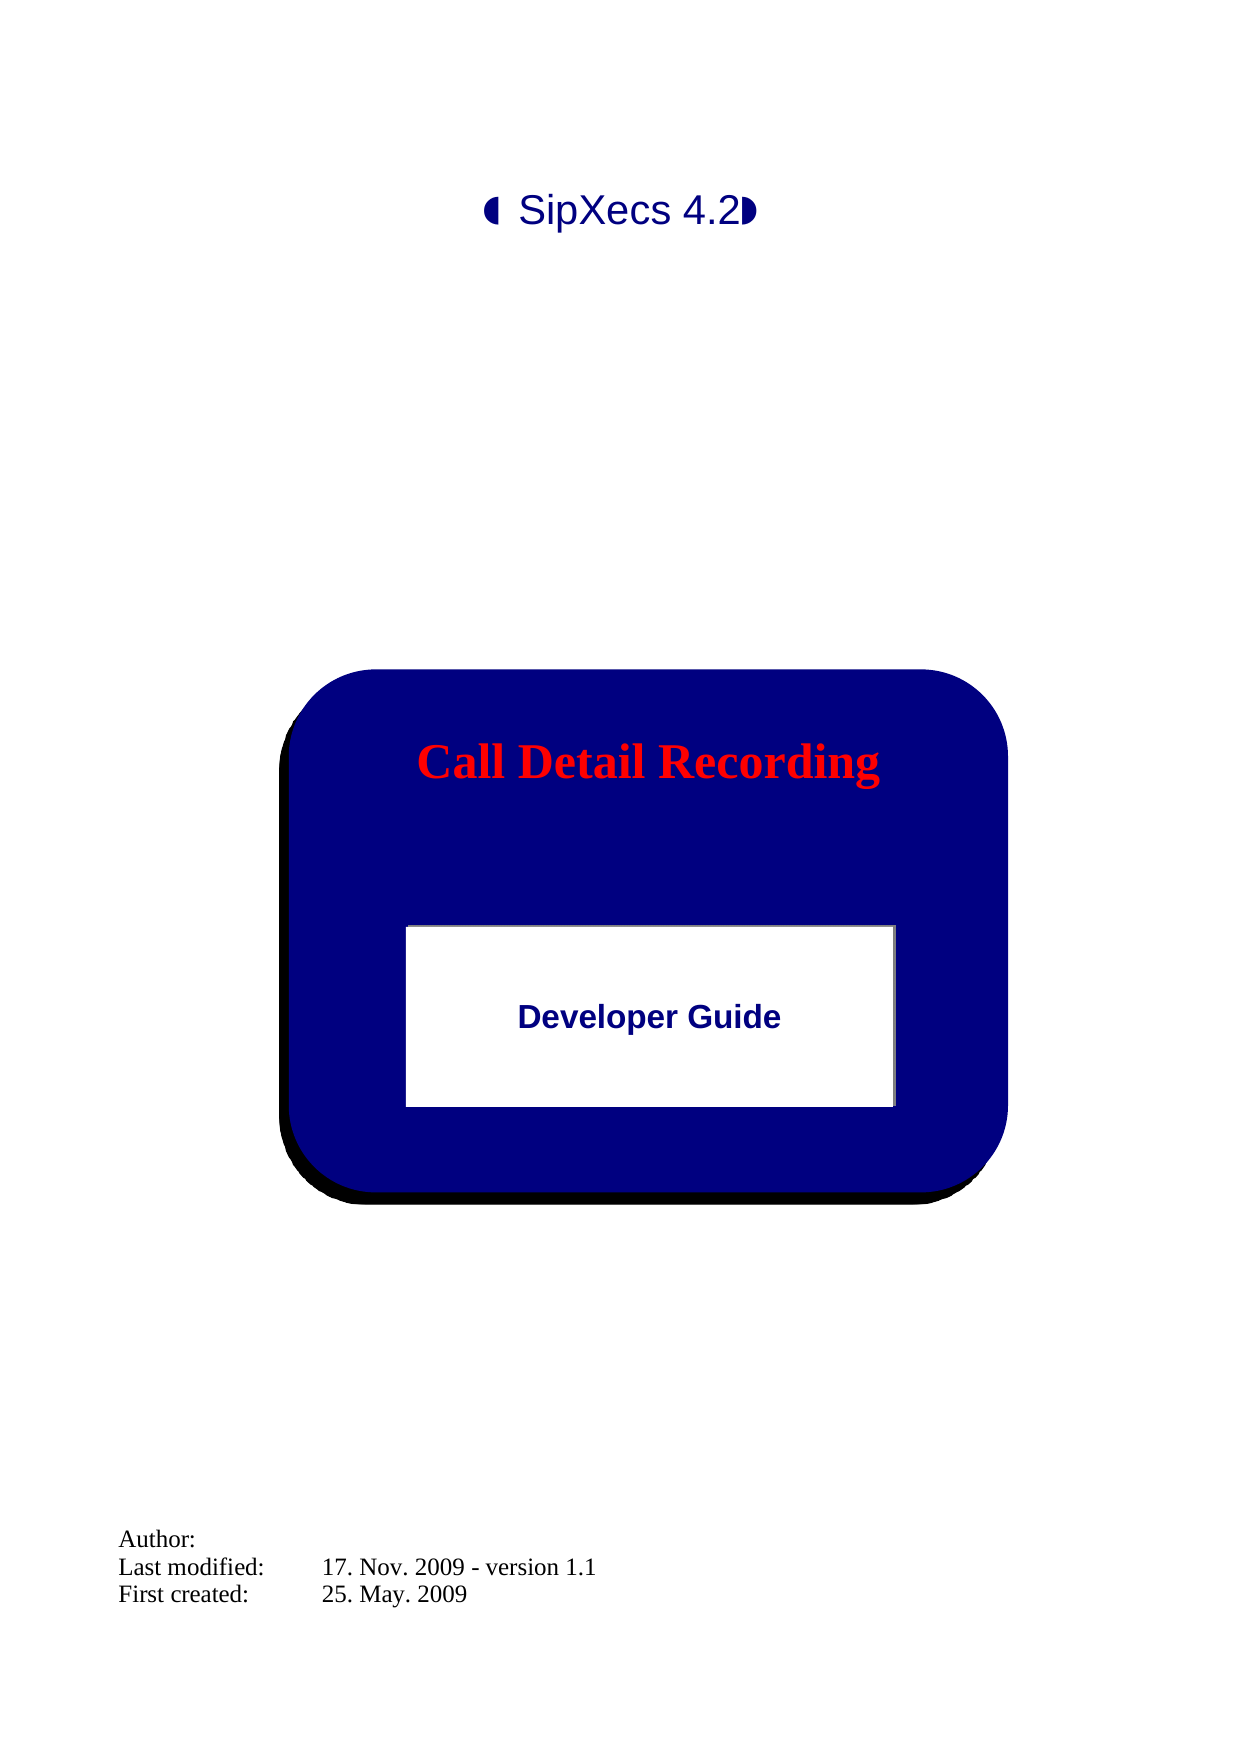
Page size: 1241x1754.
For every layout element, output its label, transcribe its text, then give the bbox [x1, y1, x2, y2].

text º SipXecs 4.2» [118, 186, 1122, 233]
